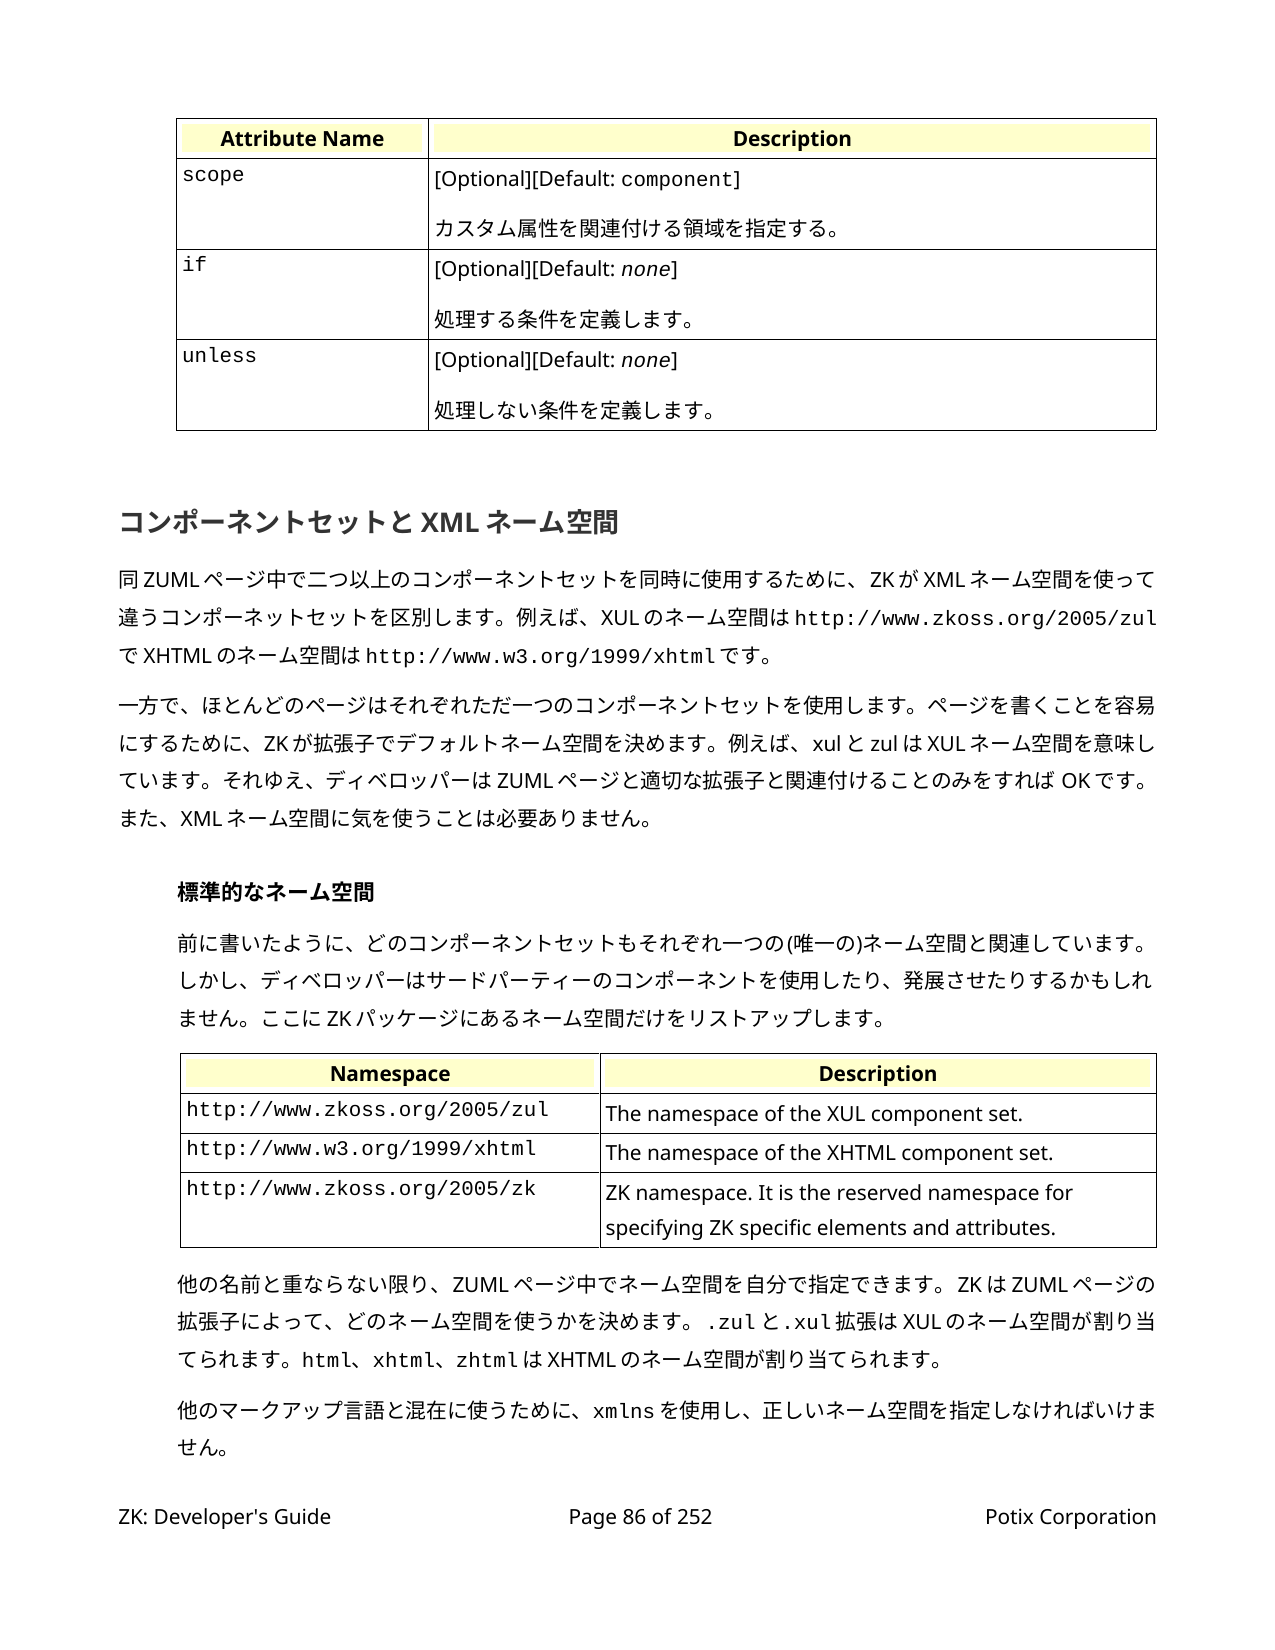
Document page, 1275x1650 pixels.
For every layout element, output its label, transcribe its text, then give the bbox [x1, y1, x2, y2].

text 他のマークアップ言語と混在に使うために、xmlnsを使用し、正しいネーム空間を指定しなければいけません。 [177, 1394, 1157, 1462]
table_header Attribute Name [177, 119, 428, 158]
table_cell http://www.zkoss.org/2005/zul [181, 1094, 599, 1133]
table_cell ZK namespace. It is the reserved namespace for specifying ZK specific elements and attributes. [601, 1173, 1156, 1247]
text 同ZUMLページ中で二つ以上のコンポーネントセットを同時に使用するために、ZKがXMLネーム空間を使って違うコンポーネットセットを区別します。例えば、XULのネーム空間はhttp://www.zkoss.org/2005/zulでXHTMLのネーム空間はhttp://www.w3.org/1999/xhtmlです。 [118, 564, 1157, 669]
subtitle コンポーネントセットとXMLネーム空間 [118, 501, 1157, 540]
table_header Namespace [181, 1054, 599, 1093]
table_cell [Optional][Default: component] カスタム属性を関連付ける領域を指定する。 [429, 159, 1156, 249]
table_cell unless [177, 340, 428, 430]
table_cell The namespace of the XHTML component set. [601, 1134, 1156, 1172]
subtitle 標準的なネーム空間 [177, 875, 1157, 907]
table_cell The namespace of the XUL component set. [601, 1094, 1156, 1133]
table_header Description [601, 1054, 1156, 1093]
table_cell [Optional][Default: none] 処理しない条件を定義します。 [429, 340, 1156, 430]
text 一方で、ほとんどのページはそれぞれただ一つのコンポーネントセットを使用します。ページを書くことを容易にするために、ZKが拡張子でデフォルトネーム空間を決めます。例えば、xulとzulはXULネーム空間を意味しています。それゆえ、ディベロッパーはZUMLページと適切な拡張子と関連付けることのみをすればOKです。また、XMLネーム空間に気を使うことは必要ありません。 [118, 690, 1157, 832]
text 他の名前と重ならない限り、ZUMLページ中でネーム空間を自分で指定できます。ZKはZUMLページの拡張子によって、どのネーム空間を使うかを決めます。.zulと.xul拡張はXULのネーム空間が割り当てられます。html、xhtml、zhtmlはXHTMLのネーム空間が割り当てられます。 [177, 1268, 1157, 1373]
table_cell [Optional][Default: none] 処理する条件を定義します。 [429, 250, 1156, 339]
table_cell if [177, 250, 428, 339]
table_cell http://www.w3.org/1999/xhtml [181, 1134, 599, 1172]
table_cell scope [177, 159, 428, 249]
table_header Description [429, 119, 1156, 158]
text 前に書いたように、どのコンポーネントセットもそれぞれ一つの(唯一の)ネーム空間と関連しています。しかし、ディベロッパーはサードパーティーのコンポーネントを使用したり、発展させたりするかもしれません。ここにZKパッケージにあるネーム空間だけをリストアップします。 [177, 927, 1157, 1032]
table_cell http://www.zkoss.org/2005/zk [181, 1173, 599, 1247]
